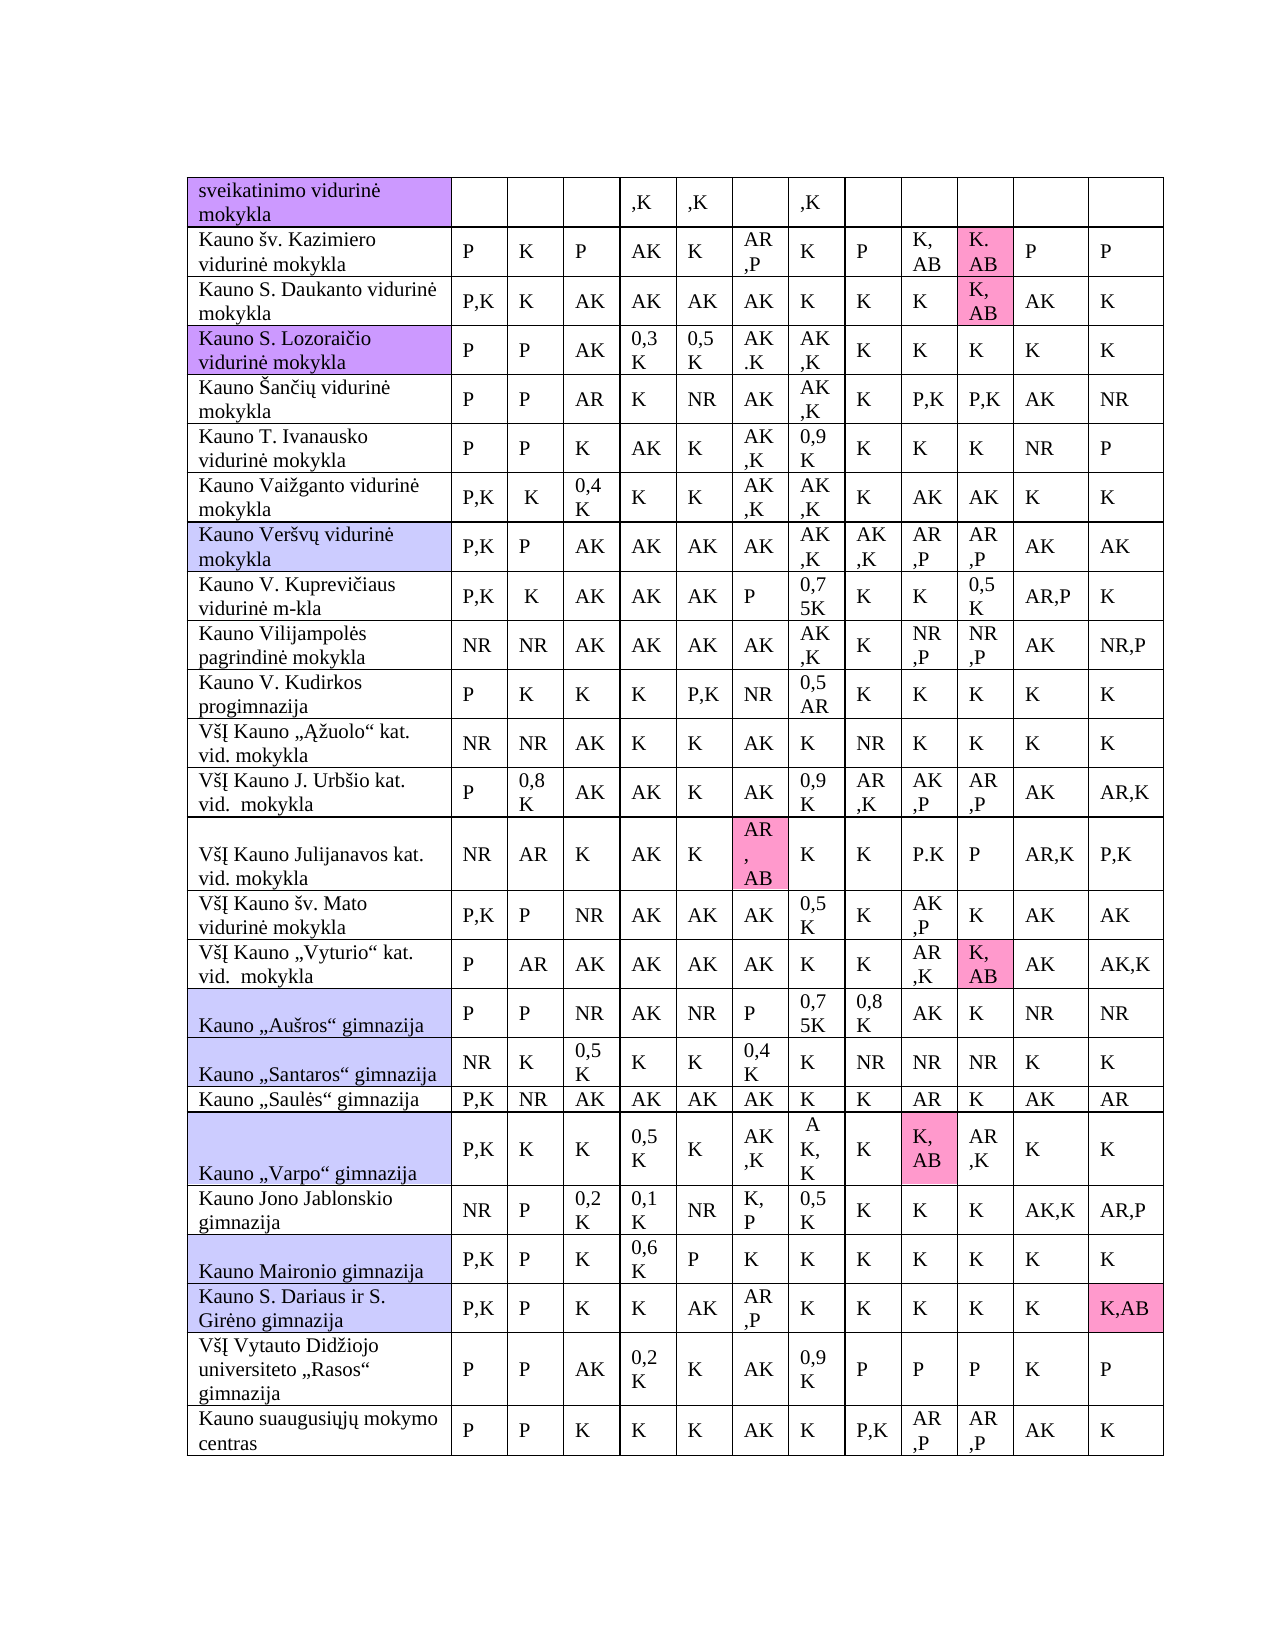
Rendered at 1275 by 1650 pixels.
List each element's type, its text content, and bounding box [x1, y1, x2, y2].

table_cell 0,3K [621, 326, 676, 374]
table_cell AK [1089, 891, 1163, 939]
table_cell K [846, 277, 901, 325]
table_cell K [677, 1038, 732, 1086]
table_cell NR [452, 719, 507, 767]
table_cell AK [621, 768, 676, 816]
table_cell AK [1014, 375, 1088, 423]
table_cell K [677, 424, 732, 472]
table_cell AK [621, 1087, 676, 1111]
table_cell AK [733, 891, 788, 939]
table_cell P [452, 1333, 507, 1405]
table_cell [733, 178, 788, 226]
table_cell NR [452, 1186, 507, 1234]
table_cell K [1014, 1284, 1088, 1332]
table_cell AR [902, 1087, 957, 1111]
table_cell AK,K [1089, 940, 1163, 988]
table_cell K [846, 1235, 901, 1283]
table_cell P.K [902, 818, 957, 889]
table_cell AK,P [902, 768, 957, 816]
table_cell K [846, 670, 901, 718]
table_cell AK [621, 940, 676, 988]
table_cell K [677, 228, 732, 276]
table_cell NR [508, 719, 563, 767]
table_cell 0,9K [789, 768, 844, 816]
table_cell AR,P [902, 523, 957, 571]
table_cell 0,9K [789, 1333, 844, 1405]
table_cell AK [621, 277, 676, 325]
table_cell AK,K [733, 1113, 788, 1184]
table_cell AK [902, 473, 957, 521]
table_cell K [789, 277, 844, 325]
table_cell AK [621, 572, 676, 620]
table_cell K [789, 1406, 844, 1454]
table_cell P [508, 891, 563, 939]
table_cell K [733, 1235, 788, 1283]
table_cell AK [902, 989, 957, 1037]
table_cell 0,9K [789, 424, 844, 472]
table_cell P [508, 326, 563, 374]
table_cell Kauno šv. Kazimiero vidurinė mokykla [188, 228, 451, 276]
table_cell K [1089, 1113, 1163, 1184]
table_cell P [452, 768, 507, 816]
table_cell P [1089, 228, 1163, 276]
table_cell K [621, 719, 676, 767]
table_cell NR [1014, 989, 1088, 1037]
table_cell 0,75K [789, 572, 844, 620]
table_cell AK,K [733, 473, 788, 521]
table_cell P,K [846, 1406, 901, 1454]
table_cell AR,K [902, 940, 957, 988]
table_cell K [621, 473, 676, 521]
table_cell AK [621, 228, 676, 276]
table_cell VšĮ Kauno „Ąžuolo“ kat. vid. mokykla [188, 719, 451, 767]
table_cell [958, 178, 1013, 226]
table_cell 0,5K [677, 326, 732, 374]
table_cell K [846, 1087, 901, 1111]
table_cell VšĮ Kauno „Vyturio“ kat. vid. mokykla [188, 940, 451, 988]
table_cell AK [564, 1333, 619, 1405]
table_cell 0,4K [733, 1038, 788, 1086]
table_cell AK [564, 768, 619, 816]
table_cell K [621, 1038, 676, 1086]
table_cell P [958, 818, 1013, 889]
table_cell Kauno Jono Jablonskio gimnazija [188, 1186, 451, 1234]
table_cell AK [1014, 621, 1088, 669]
table_cell P [846, 1333, 901, 1405]
table_cell K [1014, 326, 1088, 374]
table_cell 0,5 K [564, 1038, 619, 1086]
table_cell ,K [789, 178, 844, 226]
table_cell AK [621, 818, 676, 889]
table_cell AR,P [902, 1406, 957, 1454]
table_cell K [621, 1284, 676, 1332]
table_cell AR,K [1014, 818, 1088, 889]
table_cell AK,K [1014, 1186, 1088, 1234]
table_cell K [958, 891, 1013, 939]
table_cell K,AB [958, 940, 1013, 988]
table_cell NR,P [902, 621, 957, 669]
table_cell K [564, 424, 619, 472]
table_cell AK [564, 523, 619, 571]
table_cell P [452, 1406, 507, 1454]
table_cell P [508, 424, 563, 472]
table_cell NR [508, 621, 563, 669]
table_cell K [846, 473, 901, 521]
table_cell VšĮ Vytauto Didžiojo universiteto „Rasos“ gimnazija [188, 1333, 451, 1405]
table_cell P [508, 1284, 563, 1332]
table_cell NR [846, 719, 901, 767]
table_cell K [1089, 719, 1163, 767]
table_cell K [846, 424, 901, 472]
table_cell AK [564, 326, 619, 374]
table_cell K [1014, 473, 1088, 521]
table_cell K [1089, 572, 1163, 620]
table_cell [846, 178, 901, 226]
table_cell P [677, 1235, 732, 1283]
table_cell K,AB [902, 228, 957, 276]
table_cell ,K [621, 178, 676, 226]
table_cell P [508, 989, 563, 1037]
table_cell 0,8K [846, 989, 901, 1037]
table_cell AK [1014, 891, 1088, 939]
table_cell [1014, 178, 1088, 226]
table_cell AR,P [1089, 1186, 1163, 1234]
table_cell K [789, 228, 844, 276]
table_cell P [564, 228, 619, 276]
table_cell AK [733, 621, 788, 669]
table_cell K [846, 1186, 901, 1234]
table_cell AK,K [789, 1113, 844, 1184]
table_cell K [621, 375, 676, 423]
table_cell AK [1014, 940, 1088, 988]
table_cell K [621, 670, 676, 718]
table_cell K [846, 891, 901, 939]
table_cell Kauno „Saulės“ gimnazija [188, 1087, 451, 1111]
table_cell AK,K [789, 621, 844, 669]
table_cell K [902, 719, 957, 767]
table_cell AK [1014, 1087, 1088, 1111]
table_cell K [789, 1235, 844, 1283]
table_cell 0,5K [789, 891, 844, 939]
table_cell AK,K [789, 326, 844, 374]
table_cell P [452, 940, 507, 988]
table_cell K [958, 1235, 1013, 1283]
table_cell Kauno S. Dariaus ir S. Girėno gimnazija [188, 1284, 451, 1332]
table_cell K [958, 989, 1013, 1037]
table_cell Kauno Vaižganto vidurinė mokykla [188, 473, 451, 521]
table_cell Kauno suaugusiųjų mokymo centras [188, 1406, 451, 1454]
table_cell ,K [677, 178, 732, 226]
table_cell AR,K [958, 1113, 1013, 1184]
table_cell K [508, 1113, 563, 1184]
table_cell AR,P [958, 768, 1013, 816]
table_cell K [564, 1406, 619, 1454]
table_cell AR [508, 818, 563, 889]
table_cell K [564, 1235, 619, 1283]
table_cell AK,K [789, 375, 844, 423]
table_cell P,K [452, 891, 507, 939]
table_cell K [902, 1186, 957, 1234]
table_cell P [452, 228, 507, 276]
table_cell NR [677, 1186, 732, 1234]
table_cell K [1014, 719, 1088, 767]
table_cell K [789, 1284, 844, 1332]
table_cell K [789, 1087, 844, 1111]
table_cell AK,K [789, 523, 844, 571]
table_cell K [902, 1284, 957, 1332]
table_cell AK [677, 1284, 732, 1332]
table_cell AK [733, 1406, 788, 1454]
table_cell sveikatinimo vidurinė mokykla [188, 178, 451, 226]
table_cell Kauno T. Ivanausko vidurinė mokykla [188, 424, 451, 472]
table_cell NR [452, 818, 507, 889]
table_cell 0,2K [621, 1333, 676, 1405]
table_cell K [958, 424, 1013, 472]
table_cell K [1014, 1038, 1088, 1086]
table_cell Kauno V. Kudirkos progimnazija [188, 670, 451, 718]
table_cell AK [733, 768, 788, 816]
table_cell AK [733, 277, 788, 325]
table_cell [902, 178, 957, 226]
table_cell AK [733, 940, 788, 988]
table_cell K [846, 326, 901, 374]
table_cell K [1014, 670, 1088, 718]
table_cell P,K [452, 1235, 507, 1283]
table_cell NR [508, 1087, 563, 1111]
table_cell AK [677, 572, 732, 620]
table_cell Kauno S. Daukanto vidurinė mokykla [188, 277, 451, 325]
table_cell AK [621, 523, 676, 571]
table_cell 0,6K [621, 1235, 676, 1283]
table_cell AK,P [902, 891, 957, 939]
table_cell 0,5K [789, 1186, 844, 1234]
table_cell K [1089, 1038, 1163, 1086]
table_cell P [958, 1333, 1013, 1405]
table_cell K [508, 670, 563, 718]
table_cell K [789, 719, 844, 767]
table_cell K [677, 768, 732, 816]
table_cell NR [677, 989, 732, 1037]
table_cell P,K [452, 277, 507, 325]
table_cell AK [733, 523, 788, 571]
table_cell P [1089, 424, 1163, 472]
table_cell 0,5AR [789, 670, 844, 718]
table_cell AK [1014, 768, 1088, 816]
table_cell NR [846, 1038, 901, 1086]
table_cell AK [677, 940, 732, 988]
table_cell P,K [902, 375, 957, 423]
table_cell [452, 178, 507, 226]
table_cell P [508, 1333, 563, 1405]
table_cell P [452, 989, 507, 1037]
table_cell K [677, 1333, 732, 1405]
table_cell 0,5K [958, 572, 1013, 620]
table_cell AK [564, 277, 619, 325]
table_cell K [564, 1284, 619, 1332]
table_cell Kauno Veršvų vidurinė mokykla [188, 523, 451, 571]
table_cell K [958, 1284, 1013, 1332]
table_cell P [1014, 228, 1088, 276]
table_cell AR,K [1089, 768, 1163, 816]
table_cell K.AB [958, 228, 1013, 276]
table_cell 0,1K [621, 1186, 676, 1234]
table_cell Kauno „Varpo“ gimnazija [188, 1113, 451, 1184]
table_cell K [902, 277, 957, 325]
table_cell K [902, 424, 957, 472]
table_cell P [452, 375, 507, 423]
table_cell NR [564, 989, 619, 1037]
table_cell P [452, 424, 507, 472]
table_cell AR,K [846, 768, 901, 816]
table_cell AR,P [958, 523, 1013, 571]
table_cell AK [621, 989, 676, 1037]
table_cell 0,4K [564, 473, 619, 521]
table_cell NR [1014, 424, 1088, 472]
table_cell K,AB [902, 1113, 957, 1184]
table_cell AK [1014, 523, 1088, 571]
table_cell K [846, 1284, 901, 1332]
table_cell AK [564, 572, 619, 620]
table_cell P [508, 375, 563, 423]
table_cell K [508, 228, 563, 276]
table_cell K [1089, 1235, 1163, 1283]
table_cell K [846, 940, 901, 988]
table_cell K [902, 1235, 957, 1283]
table_cell AR, AB [733, 818, 788, 889]
table_cell K [902, 670, 957, 718]
table_cell K [677, 719, 732, 767]
table_cell P,K [452, 1087, 507, 1111]
table_cell NR [677, 375, 732, 423]
table_cell NR [902, 1038, 957, 1086]
table_cell AK [621, 621, 676, 669]
table_cell AK [733, 1087, 788, 1111]
table_cell K [789, 940, 844, 988]
table_cell K [508, 1038, 563, 1086]
table_cell AK [677, 523, 732, 571]
table_cell K [846, 572, 901, 620]
table_cell AK [733, 719, 788, 767]
table_cell AK [677, 621, 732, 669]
table_cell NR [452, 621, 507, 669]
table_cell K, P [733, 1186, 788, 1234]
table_cell P,K [677, 670, 732, 718]
table_cell K [958, 1087, 1013, 1111]
table_cell [508, 178, 563, 226]
table_cell P [508, 1186, 563, 1234]
table_cell K [508, 277, 563, 325]
table_cell P,K [452, 523, 507, 571]
table_cell NR [958, 1038, 1013, 1086]
table_cell Kauno S. Lozoraičio vidurinė mokykla [188, 326, 451, 374]
table_cell AK [564, 719, 619, 767]
table_cell P [846, 228, 901, 276]
table_cell K [902, 326, 957, 374]
table_cell K [1089, 473, 1163, 521]
table_cell 0,8K [508, 768, 563, 816]
table_cell NR [452, 1038, 507, 1086]
table_cell AK [1014, 277, 1088, 325]
table_cell [1089, 178, 1163, 226]
table_cell VšĮ Kauno Julijanavos kat. vid. mokykla [188, 818, 451, 889]
table_cell K [677, 473, 732, 521]
table_cell K [846, 818, 901, 889]
table_cell [564, 178, 619, 226]
table_cell K [846, 1113, 901, 1184]
table_cell NR [1089, 375, 1163, 423]
table_cell K [958, 719, 1013, 767]
table_cell NR [733, 670, 788, 718]
table_cell AR [508, 940, 563, 988]
table_cell K [1089, 670, 1163, 718]
table_cell AK [621, 424, 676, 472]
table_cell P [1089, 1333, 1163, 1405]
table_cell AK.K [733, 326, 788, 374]
table_cell P,K [452, 1284, 507, 1332]
table_cell AK,K [789, 473, 844, 521]
table_cell Kauno Maironio gimnazija [188, 1235, 451, 1283]
table_cell P,K [452, 473, 507, 521]
table_cell AK [958, 473, 1013, 521]
table_cell K [846, 375, 901, 423]
table_cell NR,P [958, 621, 1013, 669]
table_cell K [1089, 277, 1163, 325]
table_cell AR [564, 375, 619, 423]
table_cell Kauno Šančių vidurinė mokykla [188, 375, 451, 423]
table_cell K [677, 818, 732, 889]
table_cell K [508, 473, 563, 521]
table_cell K [846, 621, 901, 669]
table_cell AK [564, 1087, 619, 1111]
table_cell K [1014, 1113, 1088, 1184]
table_cell NR [1089, 989, 1163, 1037]
table_cell P [733, 989, 788, 1037]
table_cell P,K [452, 1113, 507, 1184]
table_cell P [902, 1333, 957, 1405]
table_cell AK [677, 1087, 732, 1111]
table_cell AK [677, 277, 732, 325]
table_cell VšĮ Kauno J. Urbšio kat. vid. mokykla [188, 768, 451, 816]
table_cell AK [733, 1333, 788, 1405]
table_cell AK [1089, 523, 1163, 571]
table_cell K,AB [958, 277, 1013, 325]
table_cell K [564, 670, 619, 718]
table_cell K [789, 818, 844, 889]
table_cell NR [564, 891, 619, 939]
table_cell AK [564, 621, 619, 669]
table_cell K [1089, 1406, 1163, 1454]
table_cell 0,75K [789, 989, 844, 1037]
table_cell P,K [958, 375, 1013, 423]
table_cell AR [1089, 1087, 1163, 1111]
table_cell P [452, 670, 507, 718]
table_cell K [789, 1038, 844, 1086]
table_cell K [564, 818, 619, 889]
table_cell VšĮ Kauno šv. Mato vidurinė mokykla [188, 891, 451, 939]
table_cell P [508, 1406, 563, 1454]
table_cell P [508, 1235, 563, 1283]
table_cell K [1014, 1235, 1088, 1283]
table_cell AK,K [733, 424, 788, 472]
table_cell AK,K [846, 523, 901, 571]
table_cell Kauno „Aušros“ gimnazija [188, 989, 451, 1037]
table_cell K [677, 1406, 732, 1454]
table_cell AK [621, 891, 676, 939]
table_cell K [1089, 326, 1163, 374]
table_cell K [1014, 1333, 1088, 1405]
table_cell Kauno „Santaros“ gimnazija [188, 1038, 451, 1086]
table_cell K,AB [1089, 1284, 1163, 1332]
table_cell K [958, 670, 1013, 718]
table_cell K [621, 1406, 676, 1454]
table_cell 0,5K [621, 1113, 676, 1184]
table_cell P [733, 572, 788, 620]
table_cell AR,P [733, 1284, 788, 1332]
table_cell AR,P [733, 228, 788, 276]
table_cell K [958, 326, 1013, 374]
table_cell K [564, 1113, 619, 1184]
table_cell AR,P [958, 1406, 1013, 1454]
table_cell AR,P [1014, 572, 1088, 620]
table_cell P [508, 523, 563, 571]
table_cell K [677, 1113, 732, 1184]
table_cell P [452, 326, 507, 374]
table_cell P,K [1089, 818, 1163, 889]
table_cell 0,2K [564, 1186, 619, 1234]
table_cell K [902, 572, 957, 620]
table_cell Kauno Vilijampolės pagrindinė mokykla [188, 621, 451, 669]
table_cell AK [677, 891, 732, 939]
table_cell K [508, 572, 563, 620]
table_cell NR,P [1089, 621, 1163, 669]
table_cell K [958, 1186, 1013, 1234]
table_cell AK [733, 375, 788, 423]
table_cell AK [564, 940, 619, 988]
table_cell Kauno V. Kuprevičiaus vidurinė m-kla [188, 572, 451, 620]
table_cell AK [1014, 1406, 1088, 1454]
table_cell P,K [452, 572, 507, 620]
